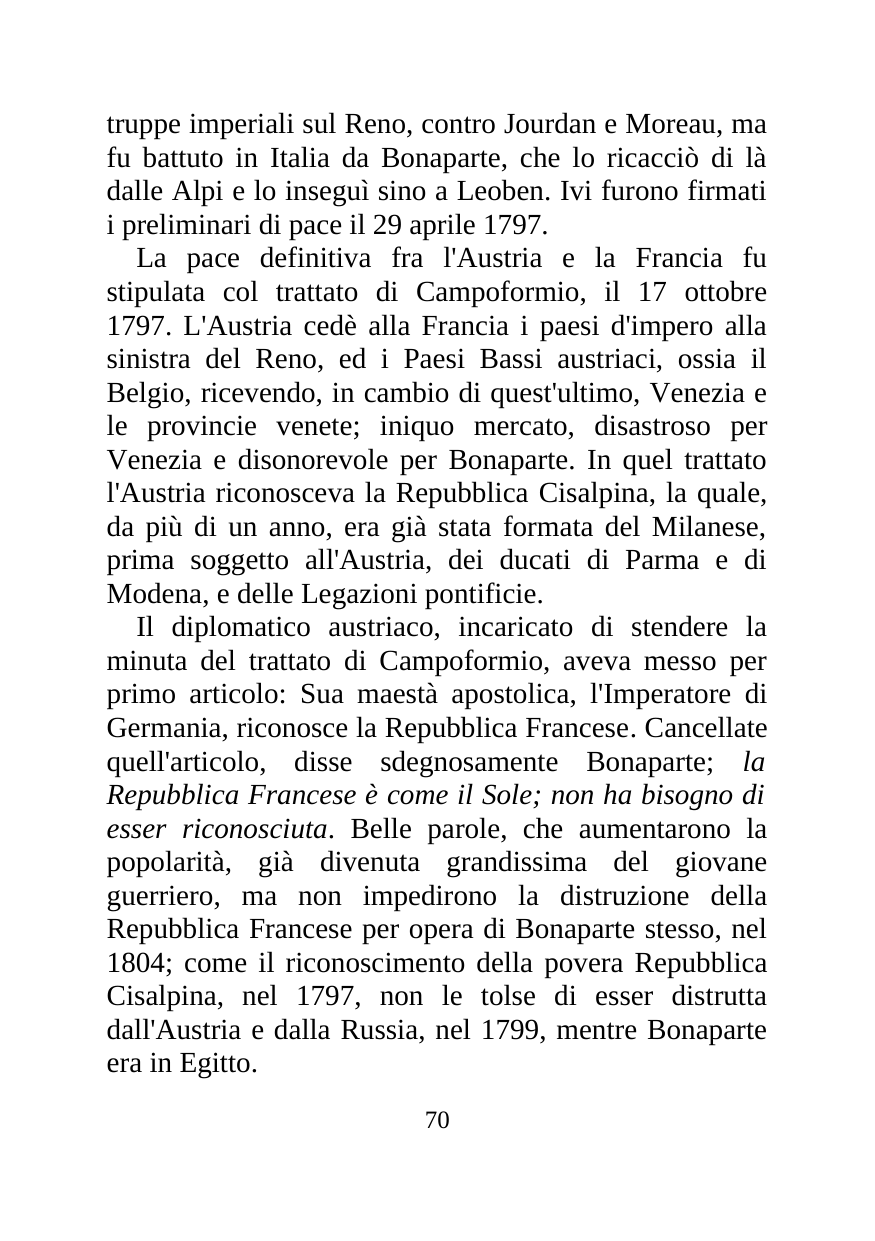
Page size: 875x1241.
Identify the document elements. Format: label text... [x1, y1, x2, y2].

text La pace definitiva fra l'Austria e la Francia fu stipulata col trattato di Campoformio, il 17 ottobre 1797. L'Austria cedè alla Francia i paesi d'impero alla sinistra del Reno, ed i Paesi Bassi austriaci, ossia il Belgio, ricevendo, in cambio di quest'ultimo, Venezia e le provincie venete; iniquo mercato, disastroso per Venezia e disonorevole per Bonaparte. In quel trattato l'Austria riconosceva la Repubblica Cisalpina, la quale, da più di un anno, era già stata formata del Milanese, prima soggetto all'Austria, dei ducati di Parma e di Modena, e delle Legazioni pontificie. [106, 241, 768, 609]
text Il diplomatico austriaco, incaricato di stendere la minuta del trattato di Campoformio, aveva messo per primo articolo: Sua maestà apostolica, l'Imperatore di Germania, riconosce la Repubblica Francese. Cancellate quell'articolo, disse sdegnosamente Bonaparte; la Repubblica Francese è come il Sole; non ha bisogno di esser riconosciuta. Belle parole, che aumentarono la popolarità, già divenuta grandissima del giovane guerriero, ma non impedirono la distruzione della Repubblica Francese per opera di Bonaparte stesso, nel 1804; come il riconoscimento della povera Repubblica Cisalpina, nel 1797, non le tolse di esser distrutta dall'Austria e dalla Russia, nel 1799, mentre Bonaparte era in Egitto. [106, 609, 768, 1079]
text truppe imperiali sul Reno, contro Jourdan e Moreau, ma fu battuto in Italia da Bonaparte, che lo ricacciò di là dalle Alpi e lo inseguì sino a Leoben. Ivi furono firmati i preliminari di pace il 29 aprile 1797. [106, 106, 768, 241]
